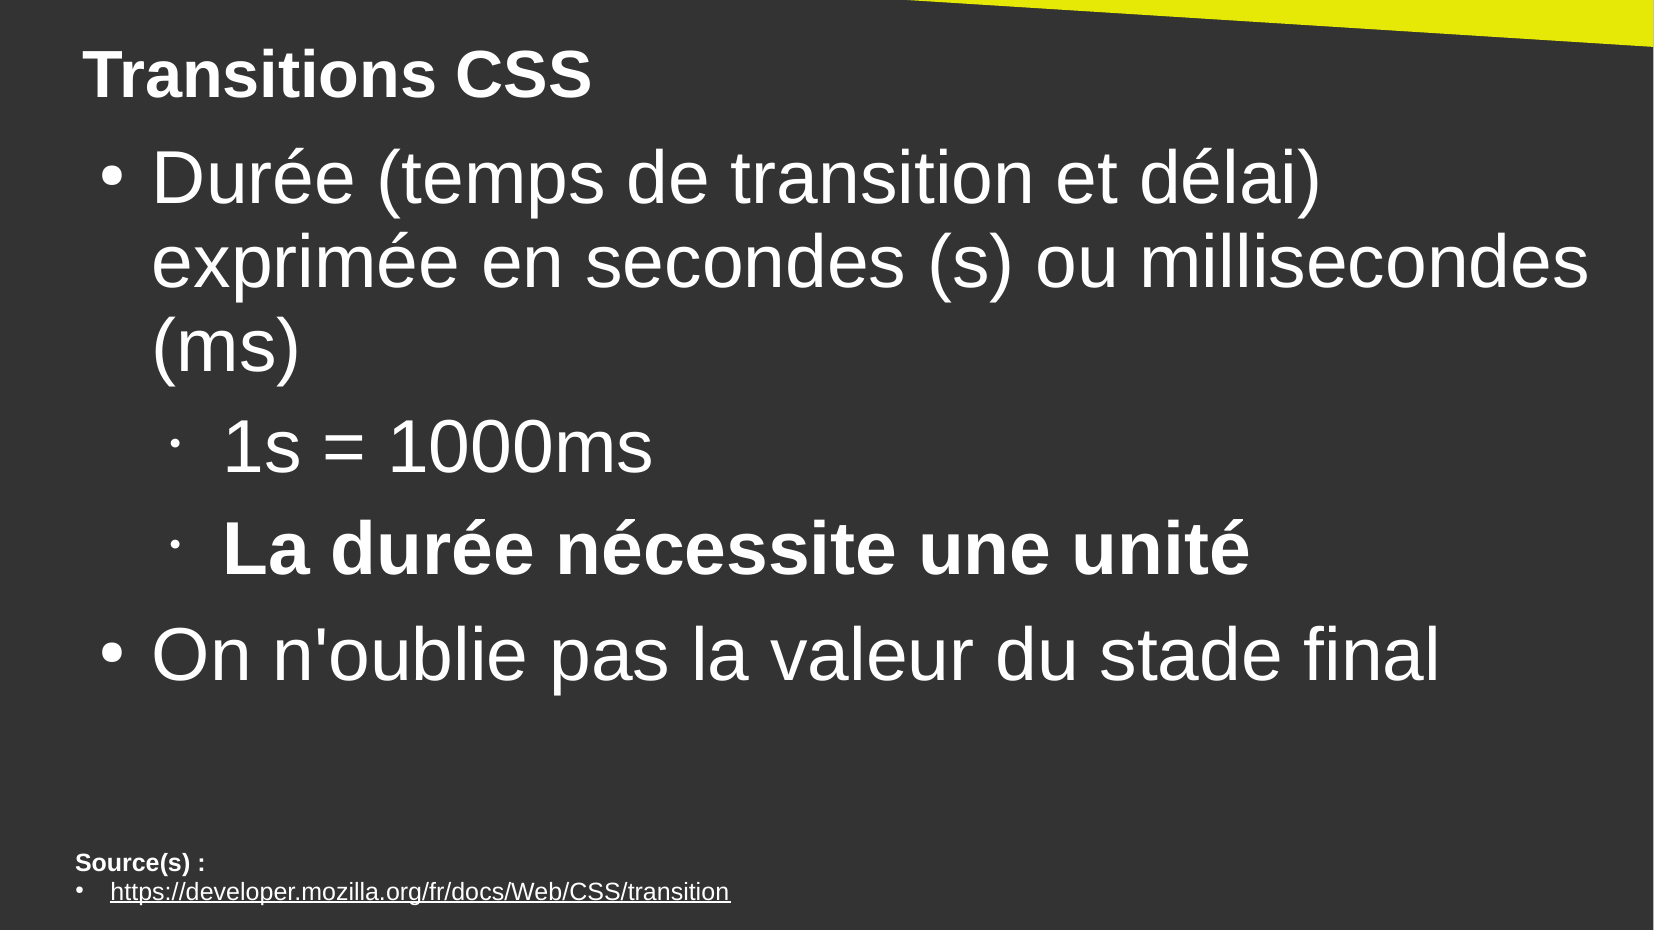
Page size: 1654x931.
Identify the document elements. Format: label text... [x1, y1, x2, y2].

title Transitions CSS [82, 37, 1571, 114]
text_box [907, 0, 1654, 47]
text_box Source(s) : https://developer.mozilla.org/fr/docs/Web/CSS/transition [60, 841, 1546, 931]
list Durée (temps de transition et délai) exprimée en secondes (s) ou millisecondes (ms) 1s = 1000ms La durée nécessite une unité On n'oublie pas la valeur du stade final [80, 135, 1620, 733]
